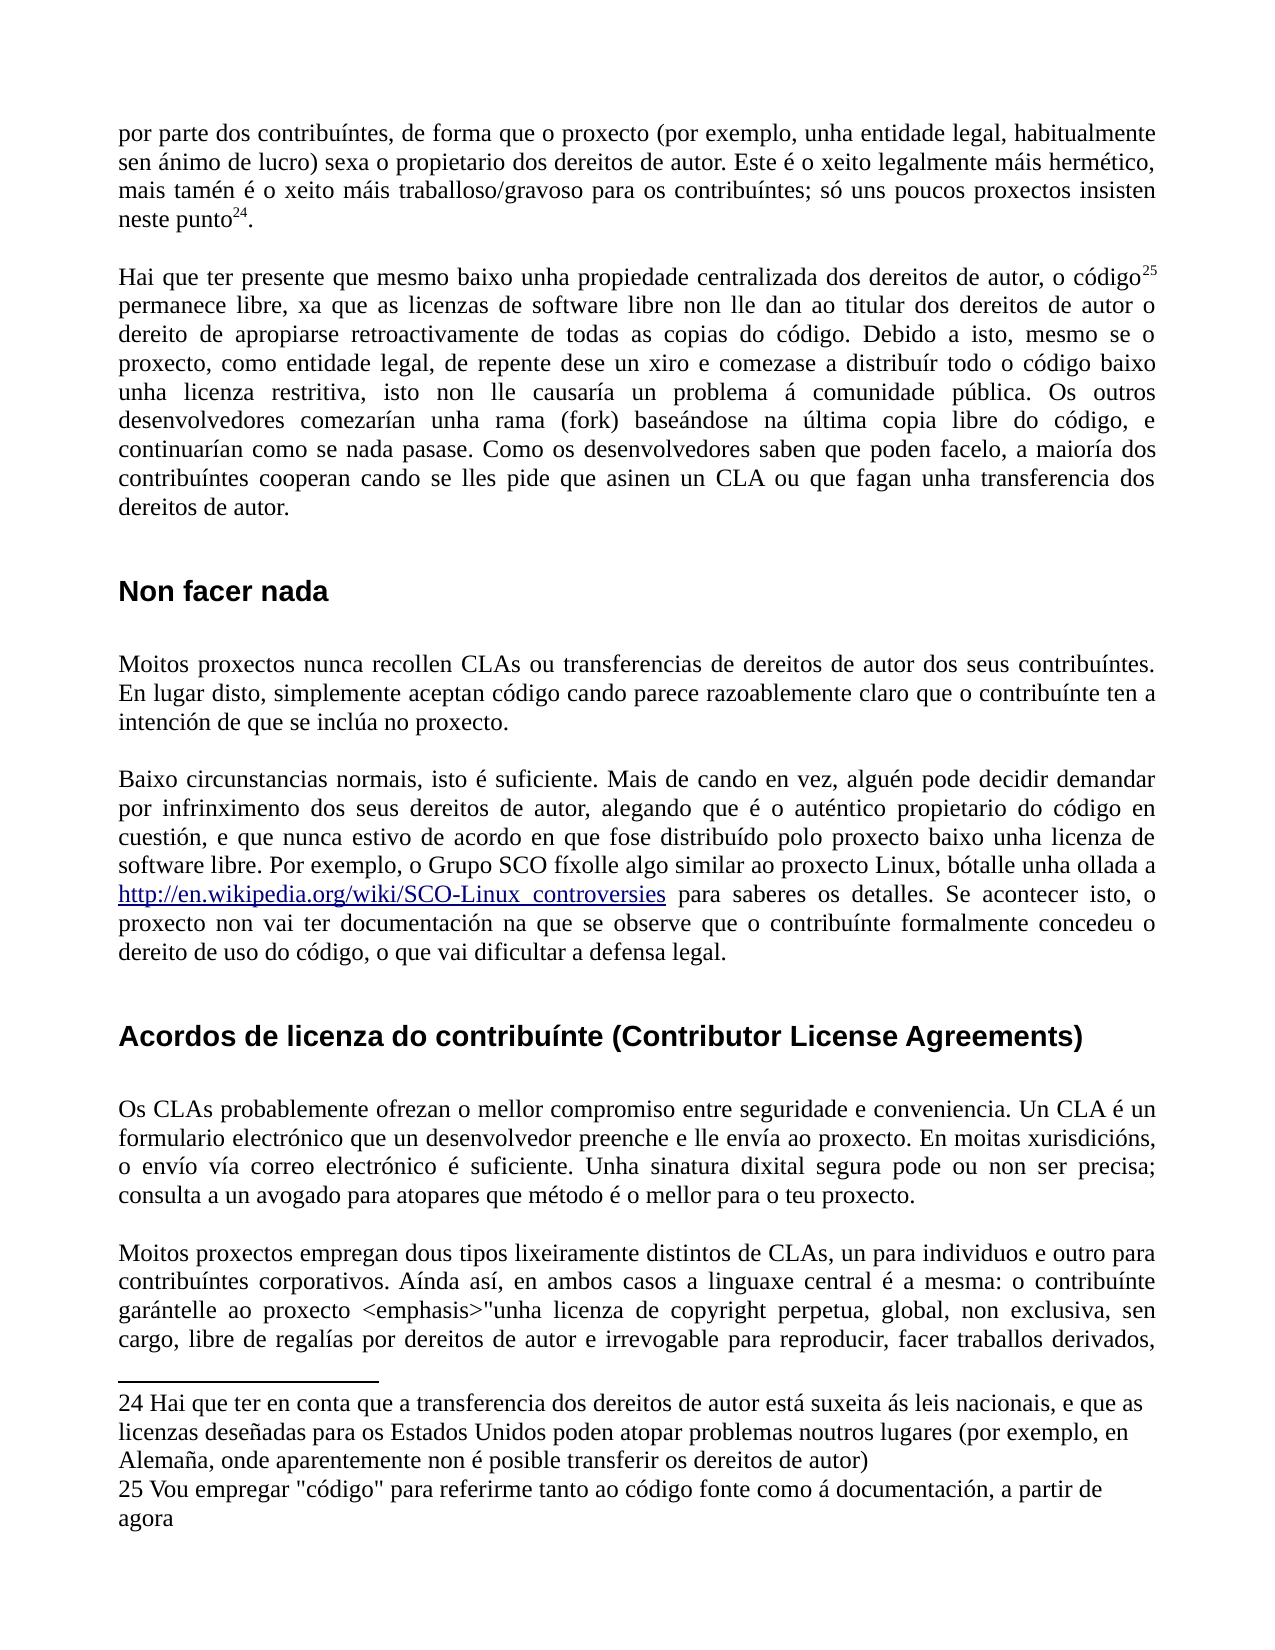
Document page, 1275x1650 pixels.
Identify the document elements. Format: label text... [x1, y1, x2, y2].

text Os CLAs probablemente ofrezan o mellor compromiso entre seguridade e conveniencia. Un CLA é un formulario electrónico que un desenvolvedor preenche e lle envía ao proxecto. En moitas xurisdicións, o envío vía correo electrónico é suficiente. Unha sinatura dixital segura pode ou non ser precisa; consulta a un avogado para atopares que método é o mellor para o teu proxecto. [118, 1094, 1157, 1209]
text por parte dos contribuíntes, de forma que o proxecto (por exemplo, unha entidade legal, habitualmente sen ánimo de lucro) sexa o propietario dos dereitos de autor. Este é o xeito legalmente máis hermético, mais tamén é o xeito máis traballoso/gravoso para os contribuíntes; só uns poucos proxectos insisten neste punto. [118, 118, 1157, 233]
subtitle Acordos de licenza do contribuínte (Contributor License Agreements) [118, 1019, 1157, 1053]
text Moitos proxectos nunca recollen CLAs ou transferencias de dereitos de autor dos seus contribuíntes. En lugar disto, simplemente aceptan código cando parece razoablemente claro que o contribuínte ten a intención de que se inclúa no proxecto. [118, 649, 1157, 735]
text Hai que ter en conta que a transferencia dos dereitos de autor está suxeita ás leis nacionais, e que as licenzas deseñadas para os Estados Unidos poden atopar problemas noutros lugares (por exemplo, en Alemaña, onde aparentemente non é posible transferir os dereitos de autor) [118, 1388, 1157, 1474]
text Baixo circunstancias normais, isto é suficiente. Mais de cando en vez, alguén pode decidir demandar por infrinximento dos seus dereitos de autor, alegando que é o auténtico propietario do código en cuestión, e que nunca estivo de acordo en que fose distribuído polo proxecto baixo unha licenza de software libre. Por exemplo, o Grupo SCO fíxolle algo similar ao proxecto Linux, bótalle unha ollada a http://en.wikipedia.org/wiki/SCO-Linux_controversies para saberes os detalles. Se acontecer isto, o proxecto non vai ter documentación na que se observe que o contribuínte formalmente concedeu o dereito de uso do código, o que vai dificultar a defensa legal. [118, 764, 1157, 965]
text Hai que ter presente que mesmo baixo unha propiedade centralizada dos dereitos de autor, o código permanece libre, xa que as licenzas de software libre non lle dan ao titular dos dereitos de autor o dereito de apropiarse retroactivamente de todas as copias do código. Debido a isto, mesmo se o proxecto, como entidade legal, de repente dese un xiro e comezase a distribuír todo o código baixo unha licenza restritiva, isto non lle causaría un problema á comunidade pública. Os outros desenvolvedores comezarían unha rama (fork) baseándose na última copia libre do código, e continuarían como se nada pasase. Como os desenvolvedores saben que poden facelo, a maioría dos contribuíntes cooperan cando se lles pide que asinen un CLA ou que fagan unha transferencia dos dereitos de autor. [118, 262, 1157, 521]
text Moitos proxectos empregan dous tipos lixeiramente distintos de CLAs, un para individuos e outro para contribuíntes corporativos. Aínda así, en ambos casos a linguaxe central é a mesma: o contribuínte garántelle ao proxecto <emphasis>"unha licenza de copyright perpetua, global, non exclusiva, sen cargo, libre de regalías por dereitos de autor e irrevogable para reproducir, facer traballos derivados, [118, 1238, 1157, 1353]
subtitle Non facer nada [118, 574, 1157, 608]
text Vou empregar "código" para referirme tanto ao código fonte como á documentación, a partir de agora [118, 1474, 1157, 1532]
